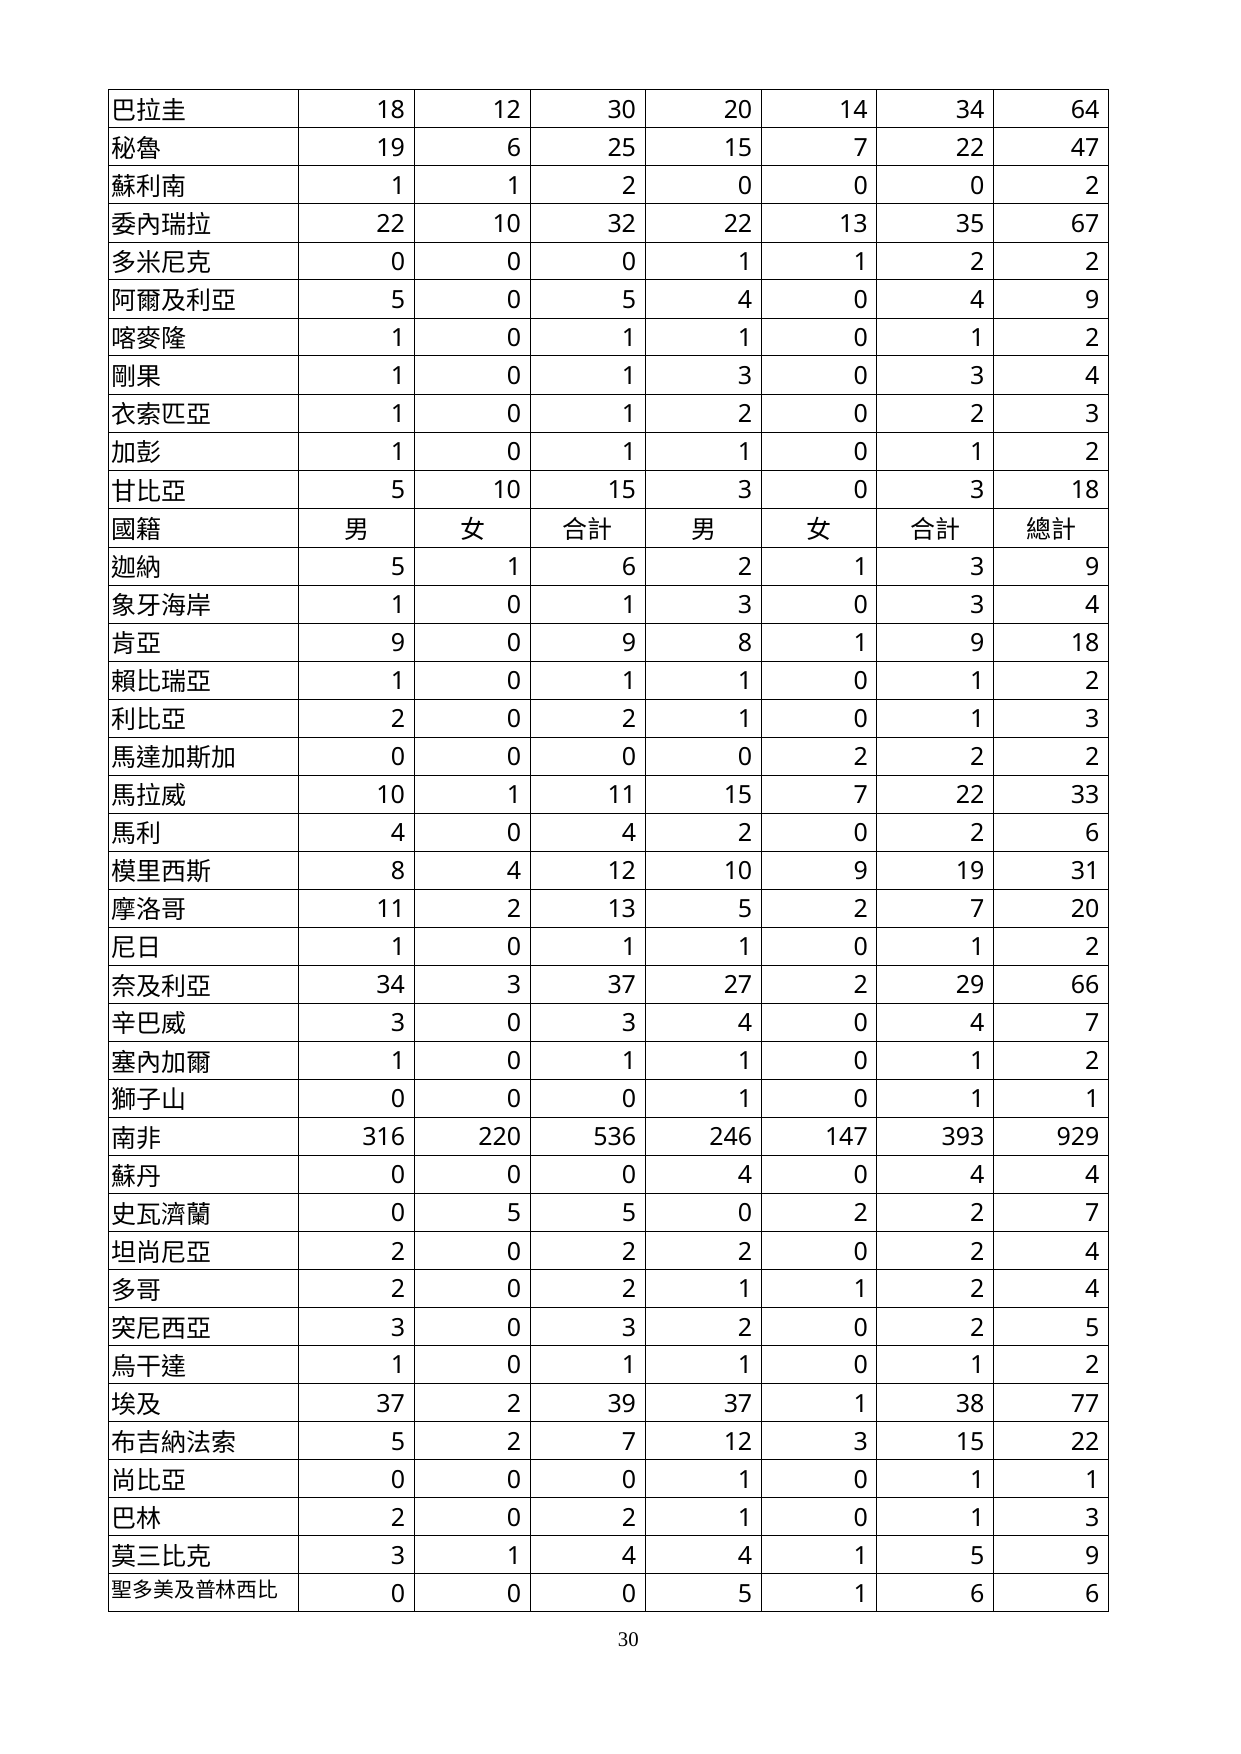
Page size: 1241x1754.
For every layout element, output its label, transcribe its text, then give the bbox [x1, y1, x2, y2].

table_cell 64 [994, 90, 1108, 127]
table_cell [1109, 89, 1240, 127]
table_cell 1 [762, 1574, 876, 1611]
table_cell 2 [646, 395, 761, 431]
table_cell 1 [299, 433, 414, 469]
table_cell 男 [299, 509, 414, 547]
table_cell 9 [877, 624, 993, 661]
table_cell 220 [415, 1118, 530, 1155]
table_cell 突尼西亞 [109, 1308, 298, 1345]
table_cell 1 [646, 662, 761, 699]
table_cell 0 [762, 586, 876, 623]
table_cell [1109, 661, 1240, 699]
table_cell 3 [646, 471, 761, 508]
table_cell 47 [994, 128, 1108, 165]
table_cell 2 [762, 1194, 876, 1231]
table_cell 14 [762, 90, 876, 127]
table_cell 3 [994, 1498, 1108, 1535]
table_cell 22 [877, 128, 993, 165]
table_cell [1109, 1269, 1240, 1307]
table_cell [1109, 1003, 1240, 1041]
table_cell 0 [299, 1080, 414, 1117]
table_cell 5 [646, 1574, 761, 1611]
table_cell 0 [762, 433, 876, 469]
table_cell 7 [877, 890, 993, 927]
table_cell 0 [646, 166, 761, 203]
table_cell 10 [415, 471, 530, 508]
table_cell [1109, 813, 1240, 851]
table_cell 22 [877, 776, 993, 813]
table_cell 7 [762, 128, 876, 165]
table_cell [1109, 927, 1240, 965]
table_cell 1 [531, 395, 645, 431]
table_cell 0 [762, 1156, 876, 1193]
table_cell 1 [877, 433, 993, 469]
table_cell 1 [299, 1346, 414, 1383]
table_cell 3 [994, 395, 1108, 431]
table_cell 1 [646, 1042, 761, 1079]
table_cell 0 [415, 395, 530, 431]
table_cell 布吉納法索 [109, 1422, 298, 1459]
table_cell 4 [994, 356, 1108, 393]
table_cell 15 [646, 776, 761, 813]
table_cell 0 [531, 1080, 645, 1117]
table_cell 10 [299, 776, 414, 813]
table_cell 1 [877, 662, 993, 699]
table_cell 1 [994, 1460, 1108, 1497]
table_cell 37 [299, 1384, 414, 1421]
table_cell 0 [299, 738, 414, 775]
table_cell 1 [877, 1042, 993, 1079]
table_cell [1109, 1117, 1240, 1155]
table_cell 3 [415, 966, 530, 1003]
table_cell 0 [415, 662, 530, 699]
table_cell 0 [762, 471, 876, 508]
table_cell 1 [762, 624, 876, 661]
table_cell 1 [877, 700, 993, 737]
table_cell 5 [994, 1308, 1108, 1345]
table_cell 0 [762, 814, 876, 851]
table_cell 3 [299, 1308, 414, 1345]
table_cell 12 [646, 1422, 761, 1459]
table_cell 0 [415, 356, 530, 393]
table_cell [1109, 318, 1240, 355]
table_cell [1109, 203, 1240, 241]
table_cell 0 [762, 1042, 876, 1079]
table_cell 巴林 [109, 1498, 298, 1535]
table_cell 1 [299, 356, 414, 393]
table_cell 6 [877, 1574, 993, 1611]
table_cell 女 [415, 509, 530, 547]
table_cell 6 [415, 128, 530, 165]
table_cell 22 [646, 204, 761, 241]
table_cell 2 [877, 1308, 993, 1345]
table_cell 147 [762, 1118, 876, 1155]
table_cell 1 [646, 319, 761, 355]
table_cell 7 [994, 1194, 1108, 1231]
table_cell 2 [531, 700, 645, 737]
table_cell 利比亞 [109, 700, 298, 737]
table_cell 2 [646, 548, 761, 584]
table_cell [1109, 623, 1240, 661]
table_cell [1109, 1231, 1240, 1269]
table_cell 11 [531, 776, 645, 813]
table_cell 1 [531, 356, 645, 393]
table_cell 1 [531, 433, 645, 469]
table_cell 37 [531, 966, 645, 1003]
table_cell 1 [299, 395, 414, 431]
table_cell 7 [994, 1004, 1108, 1041]
table_cell 1 [877, 1080, 993, 1117]
table_cell 2 [877, 738, 993, 775]
table_cell [1109, 1307, 1240, 1345]
table_cell 0 [762, 319, 876, 355]
table_cell 4 [415, 852, 530, 889]
table_cell [1109, 1079, 1240, 1117]
table_cell [1109, 889, 1240, 927]
table_cell 13 [531, 890, 645, 927]
table_cell 3 [646, 586, 761, 623]
table_cell 0 [762, 1004, 876, 1041]
table_cell 1 [531, 586, 645, 623]
table_cell 38 [877, 1384, 993, 1421]
table_cell 5 [299, 280, 414, 317]
table_cell 8 [299, 852, 414, 889]
table_cell [1109, 355, 1240, 393]
table_cell 0 [762, 1346, 876, 1383]
table_cell 25 [531, 128, 645, 165]
table_cell 尼日 [109, 928, 298, 965]
table_cell 2 [415, 1422, 530, 1459]
table_cell 3 [877, 586, 993, 623]
table_cell 1 [877, 1346, 993, 1383]
table_cell [1109, 1459, 1240, 1497]
table_cell 393 [877, 1118, 993, 1155]
table_cell 246 [646, 1118, 761, 1155]
table_cell 喀麥隆 [109, 319, 298, 355]
table_cell 1 [299, 1042, 414, 1079]
table_cell 2 [994, 319, 1108, 355]
table_cell 6 [994, 1574, 1108, 1611]
table_cell 1 [531, 662, 645, 699]
table_cell 2 [877, 1270, 993, 1307]
table_cell 0 [877, 166, 993, 203]
table_cell 0 [762, 1232, 876, 1269]
table_cell 1 [299, 662, 414, 699]
table_cell 0 [762, 700, 876, 737]
table_cell 迦納 [109, 548, 298, 584]
table_cell 5 [531, 280, 645, 317]
table_cell 30 [531, 90, 645, 127]
table_cell 0 [762, 1498, 876, 1535]
table_cell 27 [646, 966, 761, 1003]
table_cell 4 [646, 1156, 761, 1193]
table_cell 2 [299, 1498, 414, 1535]
table_cell 5 [646, 890, 761, 927]
table_cell 多米尼克 [109, 243, 298, 279]
table_cell 2 [531, 166, 645, 203]
table_cell 2 [994, 928, 1108, 965]
table_cell 剛果 [109, 356, 298, 393]
table_cell 13 [762, 204, 876, 241]
table_cell 0 [415, 280, 530, 317]
table_cell 2 [646, 1308, 761, 1345]
table_cell 1 [646, 1080, 761, 1117]
table_cell 0 [415, 1460, 530, 1497]
table_cell 4 [994, 586, 1108, 623]
table_cell 2 [877, 243, 993, 279]
table_cell 0 [415, 1574, 530, 1611]
table_cell 4 [877, 280, 993, 317]
table_cell 0 [415, 1346, 530, 1383]
table_cell 1 [646, 928, 761, 965]
table_cell 9 [762, 852, 876, 889]
table_cell 0 [762, 356, 876, 393]
table_cell 77 [994, 1384, 1108, 1421]
table_cell 5 [877, 1536, 993, 1573]
table_cell 4 [994, 1270, 1108, 1307]
table_cell 多哥 [109, 1270, 298, 1307]
table_cell 1 [646, 1460, 761, 1497]
table_cell [1109, 737, 1240, 775]
table_cell 2 [994, 738, 1108, 775]
table_cell 0 [531, 1156, 645, 1193]
table_cell 0 [415, 624, 530, 661]
table_cell 3 [299, 1004, 414, 1041]
table_cell 1 [531, 1346, 645, 1383]
table_cell 巴拉圭 [109, 90, 298, 127]
table_cell 蘇丹 [109, 1156, 298, 1193]
table_cell 2 [531, 1270, 645, 1307]
table_cell 2 [994, 166, 1108, 203]
table_cell 5 [299, 548, 414, 584]
table_cell 18 [994, 624, 1108, 661]
table_cell 1 [877, 319, 993, 355]
table_cell 19 [877, 852, 993, 889]
table_cell 5 [299, 471, 414, 508]
table_cell 埃及 [109, 1384, 298, 1421]
table_cell 1 [415, 1536, 530, 1573]
table_cell 0 [415, 928, 530, 965]
table_cell 2 [299, 1270, 414, 1307]
table_cell 316 [299, 1118, 414, 1155]
table_cell 3 [877, 548, 993, 584]
table_cell 0 [415, 1498, 530, 1535]
table_cell 7 [531, 1422, 645, 1459]
table_cell 2 [994, 662, 1108, 699]
table_cell 15 [877, 1422, 993, 1459]
table_cell 2 [646, 1232, 761, 1269]
table_cell 衣索匹亞 [109, 395, 298, 431]
table_cell 獅子山 [109, 1080, 298, 1117]
table_cell 1 [299, 586, 414, 623]
table_cell [1109, 775, 1240, 813]
table_cell 536 [531, 1118, 645, 1155]
table_cell 4 [994, 1232, 1108, 1269]
table_cell 3 [994, 700, 1108, 737]
table_cell 4 [646, 1004, 761, 1041]
table_cell [1109, 1421, 1240, 1459]
table_cell 929 [994, 1118, 1108, 1155]
table_cell 4 [877, 1004, 993, 1041]
table_cell 塞內加爾 [109, 1042, 298, 1079]
table_cell [1109, 470, 1240, 508]
table_cell 1 [415, 166, 530, 203]
table_cell 模里西斯 [109, 852, 298, 889]
table_cell 0 [646, 1194, 761, 1231]
table_cell [1109, 431, 1240, 469]
table_cell 5 [415, 1194, 530, 1231]
table_cell 22 [299, 204, 414, 241]
table_cell [1109, 1345, 1240, 1383]
table_cell 2 [877, 814, 993, 851]
table_cell [1109, 1193, 1240, 1231]
table_cell 2 [877, 1232, 993, 1269]
table_cell 9 [531, 624, 645, 661]
table_cell 0 [299, 1194, 414, 1231]
table_cell 1 [762, 243, 876, 279]
table_cell 2 [762, 890, 876, 927]
table_cell 2 [994, 243, 1108, 279]
table_cell 3 [877, 356, 993, 393]
table_cell 22 [994, 1422, 1108, 1459]
table_cell 1 [531, 319, 645, 355]
table_cell 0 [762, 662, 876, 699]
table_cell 1 [646, 700, 761, 737]
table_cell 2 [299, 1232, 414, 1269]
table_cell 象牙海岸 [109, 586, 298, 623]
table_cell 國籍 [109, 509, 298, 547]
table_cell 4 [994, 1156, 1108, 1193]
table_cell [1109, 279, 1240, 317]
table_cell 0 [415, 243, 530, 279]
table_cell 66 [994, 966, 1108, 1003]
table_cell 0 [415, 1004, 530, 1041]
table_cell 1 [531, 1042, 645, 1079]
table_cell 19 [299, 128, 414, 165]
table_cell 0 [762, 1308, 876, 1345]
table_cell 4 [531, 1536, 645, 1573]
table_cell [1109, 547, 1240, 584]
table_cell 15 [531, 471, 645, 508]
table_cell 20 [646, 90, 761, 127]
table_cell 0 [415, 1270, 530, 1307]
table_cell 摩洛哥 [109, 890, 298, 927]
table_cell 阿爾及利亞 [109, 280, 298, 317]
table_cell [1109, 1383, 1240, 1421]
table_cell [1109, 165, 1240, 203]
table_cell 33 [994, 776, 1108, 813]
table_cell 1 [762, 1384, 876, 1421]
table_cell 3 [646, 356, 761, 393]
table_cell 0 [415, 1308, 530, 1345]
table_cell [1109, 585, 1240, 623]
table_cell 2 [994, 1346, 1108, 1383]
table_cell 4 [531, 814, 645, 851]
table_cell [1109, 1573, 1240, 1611]
table_cell 2 [877, 395, 993, 431]
table_cell 3 [531, 1308, 645, 1345]
table_cell 9 [994, 280, 1108, 317]
table_cell 烏干達 [109, 1346, 298, 1383]
table_cell 0 [762, 928, 876, 965]
table_cell [1109, 851, 1240, 889]
table_cell 32 [531, 204, 645, 241]
table_cell 12 [415, 90, 530, 127]
table_cell 10 [646, 852, 761, 889]
table_cell 3 [877, 471, 993, 508]
table_cell 15 [646, 128, 761, 165]
table_cell [1109, 1041, 1240, 1079]
table_cell 7 [762, 776, 876, 813]
table_cell 12 [531, 852, 645, 889]
table_cell 合計 [877, 509, 993, 547]
table_cell 南非 [109, 1118, 298, 1155]
table_cell [1109, 394, 1240, 431]
table_cell 3 [762, 1422, 876, 1459]
table_cell 2 [531, 1498, 645, 1535]
table_cell 馬利 [109, 814, 298, 851]
table_cell 莫三比克 [109, 1536, 298, 1573]
table_cell 委內瑞拉 [109, 204, 298, 241]
table_cell 1 [877, 1460, 993, 1497]
table_cell 1 [646, 1270, 761, 1307]
table_cell 0 [415, 1080, 530, 1117]
table_cell 1 [877, 928, 993, 965]
table_cell 0 [299, 243, 414, 279]
table_cell 37 [646, 1384, 761, 1421]
table_cell 3 [299, 1536, 414, 1573]
table_cell 0 [762, 1080, 876, 1117]
table_cell 甘比亞 [109, 471, 298, 508]
table_cell 0 [299, 1156, 414, 1193]
table_cell [1109, 508, 1240, 547]
table_cell 2 [646, 814, 761, 851]
table_cell 2 [762, 966, 876, 1003]
table_cell 男 [646, 509, 761, 547]
table_cell 合計 [531, 509, 645, 547]
table_cell 總計 [994, 509, 1108, 547]
table_cell 1 [299, 319, 414, 355]
table_cell 1 [762, 548, 876, 584]
table_cell 尚比亞 [109, 1460, 298, 1497]
table_cell [1109, 241, 1240, 279]
table_cell 1 [415, 776, 530, 813]
table_cell 奈及利亞 [109, 966, 298, 1003]
table_cell 2 [299, 700, 414, 737]
table_cell 女 [762, 509, 876, 547]
table_cell 1 [415, 548, 530, 584]
table_cell [1109, 699, 1240, 737]
table_cell 1 [646, 1346, 761, 1383]
table_cell 0 [531, 738, 645, 775]
table_cell 0 [415, 738, 530, 775]
table_cell 4 [299, 814, 414, 851]
table_cell 加彭 [109, 433, 298, 469]
table_cell 39 [531, 1384, 645, 1421]
table_cell 聖多美及普林西比 [109, 1574, 298, 1611]
table_cell 6 [994, 814, 1108, 851]
table_cell 蘇利南 [109, 166, 298, 203]
table_cell 5 [299, 1422, 414, 1459]
table_cell 6 [531, 548, 645, 584]
table_cell 2 [415, 1384, 530, 1421]
table_cell 0 [762, 395, 876, 431]
table_cell [1109, 1155, 1240, 1193]
table_cell 0 [646, 738, 761, 775]
table_cell 34 [877, 90, 993, 127]
table_cell 1 [646, 243, 761, 279]
table_cell 4 [646, 280, 761, 317]
table_cell 2 [531, 1232, 645, 1269]
table_cell 10 [415, 204, 530, 241]
table_cell 67 [994, 204, 1108, 241]
table_cell 4 [646, 1536, 761, 1573]
table_cell 0 [531, 243, 645, 279]
table_cell 9 [994, 548, 1108, 584]
table_cell 史瓦濟蘭 [109, 1194, 298, 1231]
table_cell 9 [994, 1536, 1108, 1573]
table_cell 31 [994, 852, 1108, 889]
table_cell [1109, 1535, 1240, 1573]
table_cell 1 [299, 166, 414, 203]
table_cell 1 [646, 1498, 761, 1535]
table_cell 0 [415, 433, 530, 469]
table_cell 秘魯 [109, 128, 298, 165]
table_cell 8 [646, 624, 761, 661]
table_cell 0 [415, 814, 530, 851]
table_cell 3 [531, 1004, 645, 1041]
table_cell 0 [762, 280, 876, 317]
table_cell 0 [415, 1042, 530, 1079]
table_cell 34 [299, 966, 414, 1003]
table_cell [1109, 1497, 1240, 1535]
table_cell 0 [415, 586, 530, 623]
table_cell 29 [877, 966, 993, 1003]
table_cell 1 [877, 1498, 993, 1535]
table_cell 0 [531, 1460, 645, 1497]
table_cell 0 [531, 1574, 645, 1611]
table_cell 11 [299, 890, 414, 927]
table_cell 坦尚尼亞 [109, 1232, 298, 1269]
table_cell 1 [646, 433, 761, 469]
table_cell 1 [994, 1080, 1108, 1117]
table_cell 4 [877, 1156, 993, 1193]
table_cell 0 [415, 1232, 530, 1269]
table_cell 0 [415, 1156, 530, 1193]
table_cell 35 [877, 204, 993, 241]
table_cell 20 [994, 890, 1108, 927]
table_cell 賴比瑞亞 [109, 662, 298, 699]
table_cell 9 [299, 624, 414, 661]
table_cell 2 [994, 433, 1108, 469]
table_cell 18 [299, 90, 414, 127]
table_cell 0 [299, 1460, 414, 1497]
table_cell 1 [531, 928, 645, 965]
table_cell 0 [299, 1574, 414, 1611]
table_cell 1 [762, 1536, 876, 1573]
table_cell [1109, 965, 1240, 1003]
table_cell 2 [877, 1194, 993, 1231]
table_cell 2 [415, 890, 530, 927]
table_cell 2 [994, 1042, 1108, 1079]
table_cell 1 [299, 928, 414, 965]
table_cell 5 [531, 1194, 645, 1231]
table_cell 2 [762, 738, 876, 775]
table_cell 辛巴威 [109, 1004, 298, 1041]
table_cell [1109, 127, 1240, 165]
table_cell 肯亞 [109, 624, 298, 661]
table_cell 馬達加斯加 [109, 738, 298, 775]
table_cell 18 [994, 471, 1108, 508]
table_cell 馬拉威 [109, 776, 298, 813]
table_cell 0 [762, 166, 876, 203]
table_cell 1 [762, 1270, 876, 1307]
table_cell 0 [415, 700, 530, 737]
table_cell 0 [762, 1460, 876, 1497]
table_cell 0 [415, 319, 530, 355]
